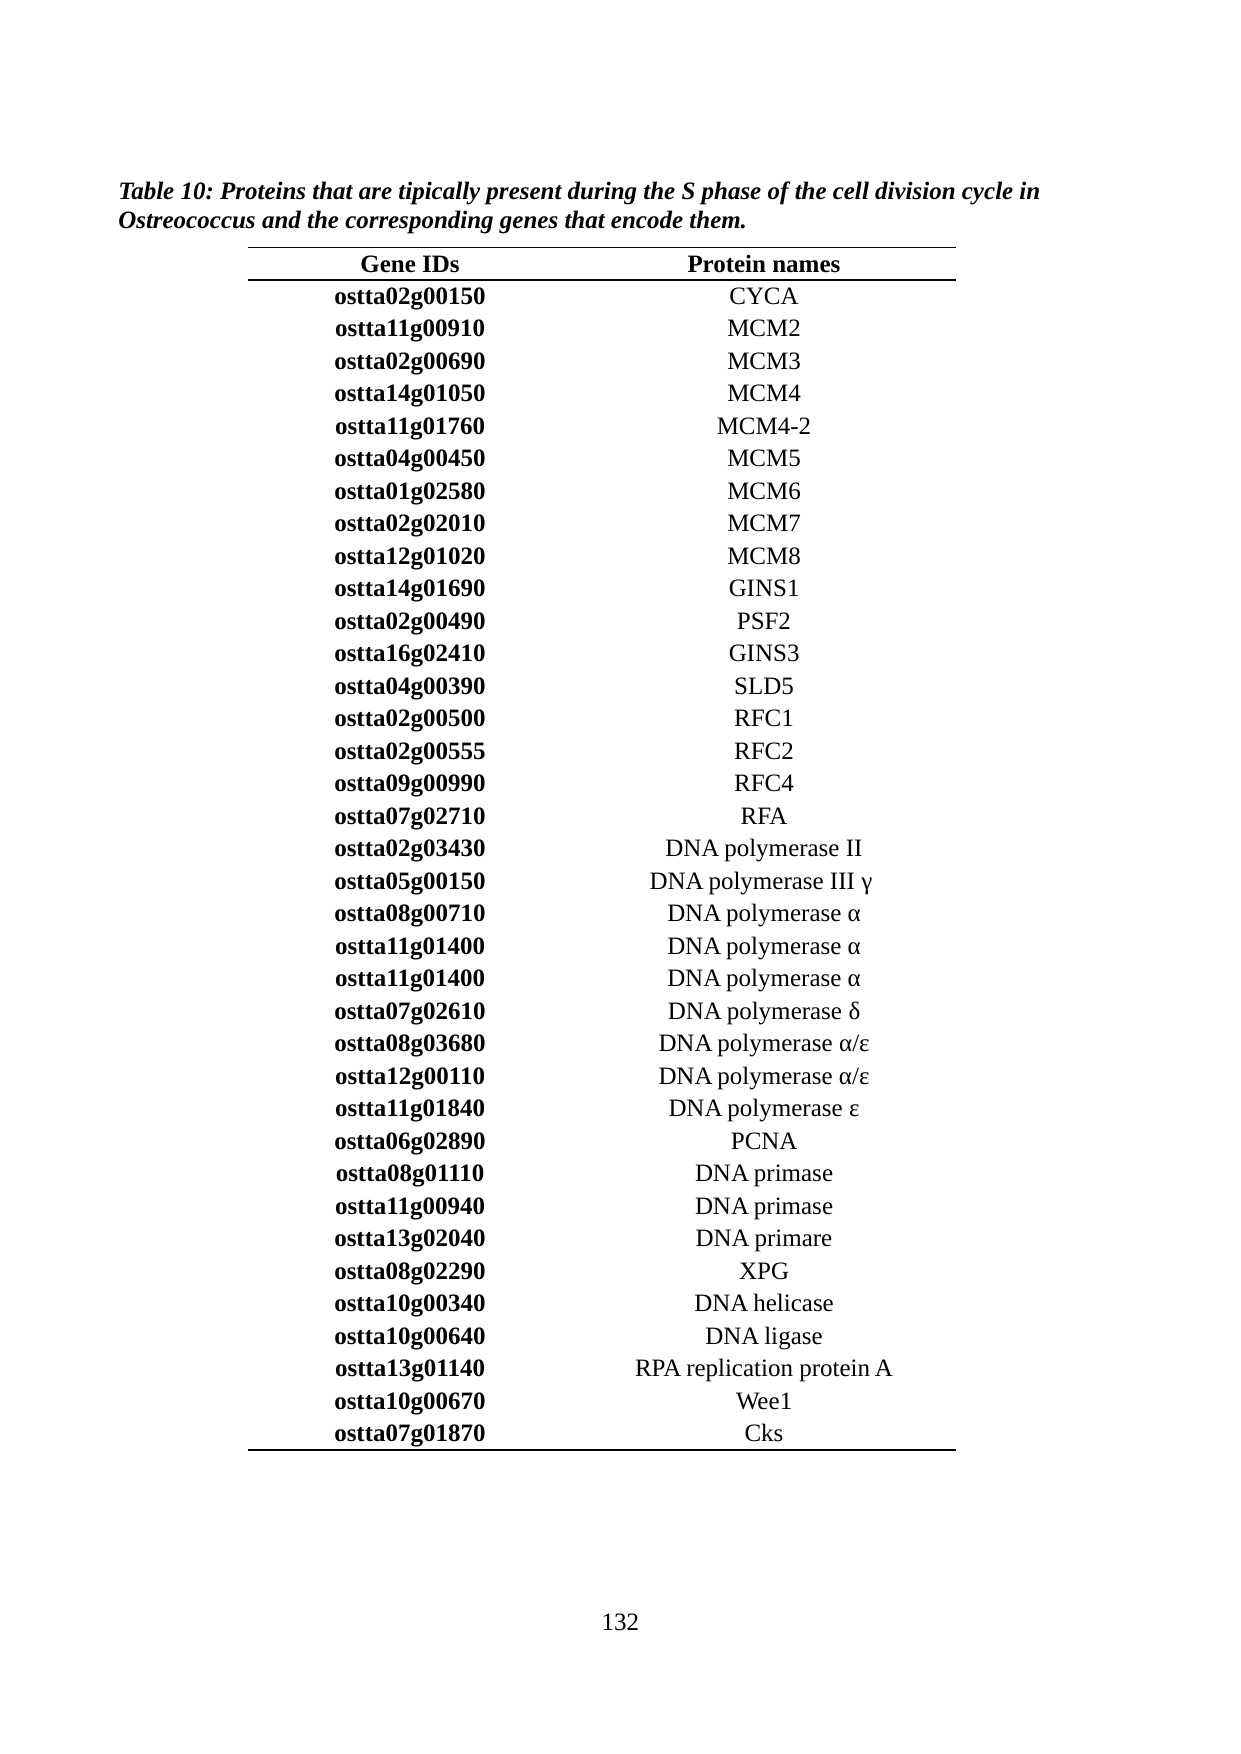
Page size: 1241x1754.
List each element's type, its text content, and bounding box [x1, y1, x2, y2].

table_cell DNA polymerase α/ε [572, 1059, 956, 1091]
table_cell DNA polymerase α/ε [572, 1026, 956, 1059]
table_cell Cks [572, 1416, 956, 1449]
table_header Gene IDs [248, 248, 572, 279]
table_cell ostta04g00390 [248, 669, 572, 701]
table_cell PSF2 [572, 604, 956, 636]
table_cell DNA polymerase ε [572, 1091, 956, 1124]
table_cell RFA [572, 799, 956, 831]
table_cell DNA ligase [572, 1319, 956, 1351]
table_cell ostta16g02410 [248, 636, 572, 669]
table_cell RFC2 [572, 734, 956, 766]
table_cell ostta13g02040 [248, 1221, 572, 1254]
table_cell ostta11g01400 [248, 961, 572, 994]
table_cell ostta01g02580 [248, 474, 572, 506]
table_cell ostta11g00910 [248, 311, 572, 344]
table_cell RPA replication protein A [572, 1351, 956, 1384]
table_cell GINS3 [572, 636, 956, 669]
table_cell ostta11g01400 [248, 929, 572, 961]
text Table 10: Proteins that are tipically present during the S phase of the cell division cycle in Ostreococcus and the corresponding genes that encode them. [118, 176, 1122, 234]
table_cell ostta02g00555 [248, 734, 572, 766]
table_cell MCM7 [572, 506, 956, 539]
table_cell CYCA [572, 281, 956, 311]
table_cell ostta12g00110 [248, 1059, 572, 1091]
table_cell DNA polymerase δ [572, 994, 956, 1026]
table_cell ostta08g02290 [248, 1254, 572, 1286]
table_cell ostta12g01020 [248, 539, 572, 571]
table_cell ostta14g01690 [248, 571, 572, 604]
table_cell ostta11g00940 [248, 1189, 572, 1221]
table_cell MCM4-2 [572, 409, 956, 441]
table_cell DNA primase [572, 1156, 956, 1189]
table_cell XPG [572, 1254, 956, 1286]
table_cell MCM6 [572, 474, 956, 506]
table_cell DNA polymerase II [572, 831, 956, 864]
table_cell ostta07g02710 [248, 799, 572, 831]
table_cell DNA helicase [572, 1286, 956, 1319]
table_cell ostta08g01110 [248, 1156, 572, 1189]
table_cell MCM2 [572, 311, 956, 344]
table_cell ostta04g00450 [248, 441, 572, 474]
table_cell DNA polymerase α [572, 929, 956, 961]
table_cell ostta10g00670 [248, 1384, 572, 1416]
table_cell ostta07g01870 [248, 1416, 572, 1449]
table_cell RFC4 [572, 766, 956, 799]
table_cell ostta08g03680 [248, 1026, 572, 1059]
table_cell ostta11g01760 [248, 409, 572, 441]
table_cell ostta02g00490 [248, 604, 572, 636]
table_cell Wee1 [572, 1384, 956, 1416]
table_header Protein names [572, 248, 956, 279]
table_cell ostta10g00340 [248, 1286, 572, 1319]
table_cell ostta07g02610 [248, 994, 572, 1026]
table_cell DNA polymerase III γ [572, 864, 956, 896]
table_cell DNA primare [572, 1221, 956, 1254]
table_cell RFC1 [572, 701, 956, 734]
table_cell DNA polymerase α [572, 896, 956, 929]
table_cell ostta02g00690 [248, 344, 572, 376]
table_cell ostta11g01840 [248, 1091, 572, 1124]
table_cell ostta02g00500 [248, 701, 572, 734]
table_cell GINS1 [572, 571, 956, 604]
table_cell DNA primase [572, 1189, 956, 1221]
table_cell DNA polymerase α [572, 961, 956, 994]
table_cell MCM8 [572, 539, 956, 571]
table_cell ostta13g01140 [248, 1351, 572, 1384]
table_cell ostta05g00150 [248, 864, 572, 896]
table_cell ostta09g00990 [248, 766, 572, 799]
table_cell ostta06g02890 [248, 1124, 572, 1156]
table_cell ostta08g00710 [248, 896, 572, 929]
table_cell MCM3 [572, 344, 956, 376]
table_cell ostta02g00150 [248, 281, 572, 311]
table_cell SLD5 [572, 669, 956, 701]
table_cell ostta02g02010 [248, 506, 572, 539]
table_cell MCM5 [572, 441, 956, 474]
table_cell MCM4 [572, 376, 956, 409]
table_cell PCNA [572, 1124, 956, 1156]
table_cell ostta02g03430 [248, 831, 572, 864]
table_cell ostta10g00640 [248, 1319, 572, 1351]
table_cell ostta14g01050 [248, 376, 572, 409]
